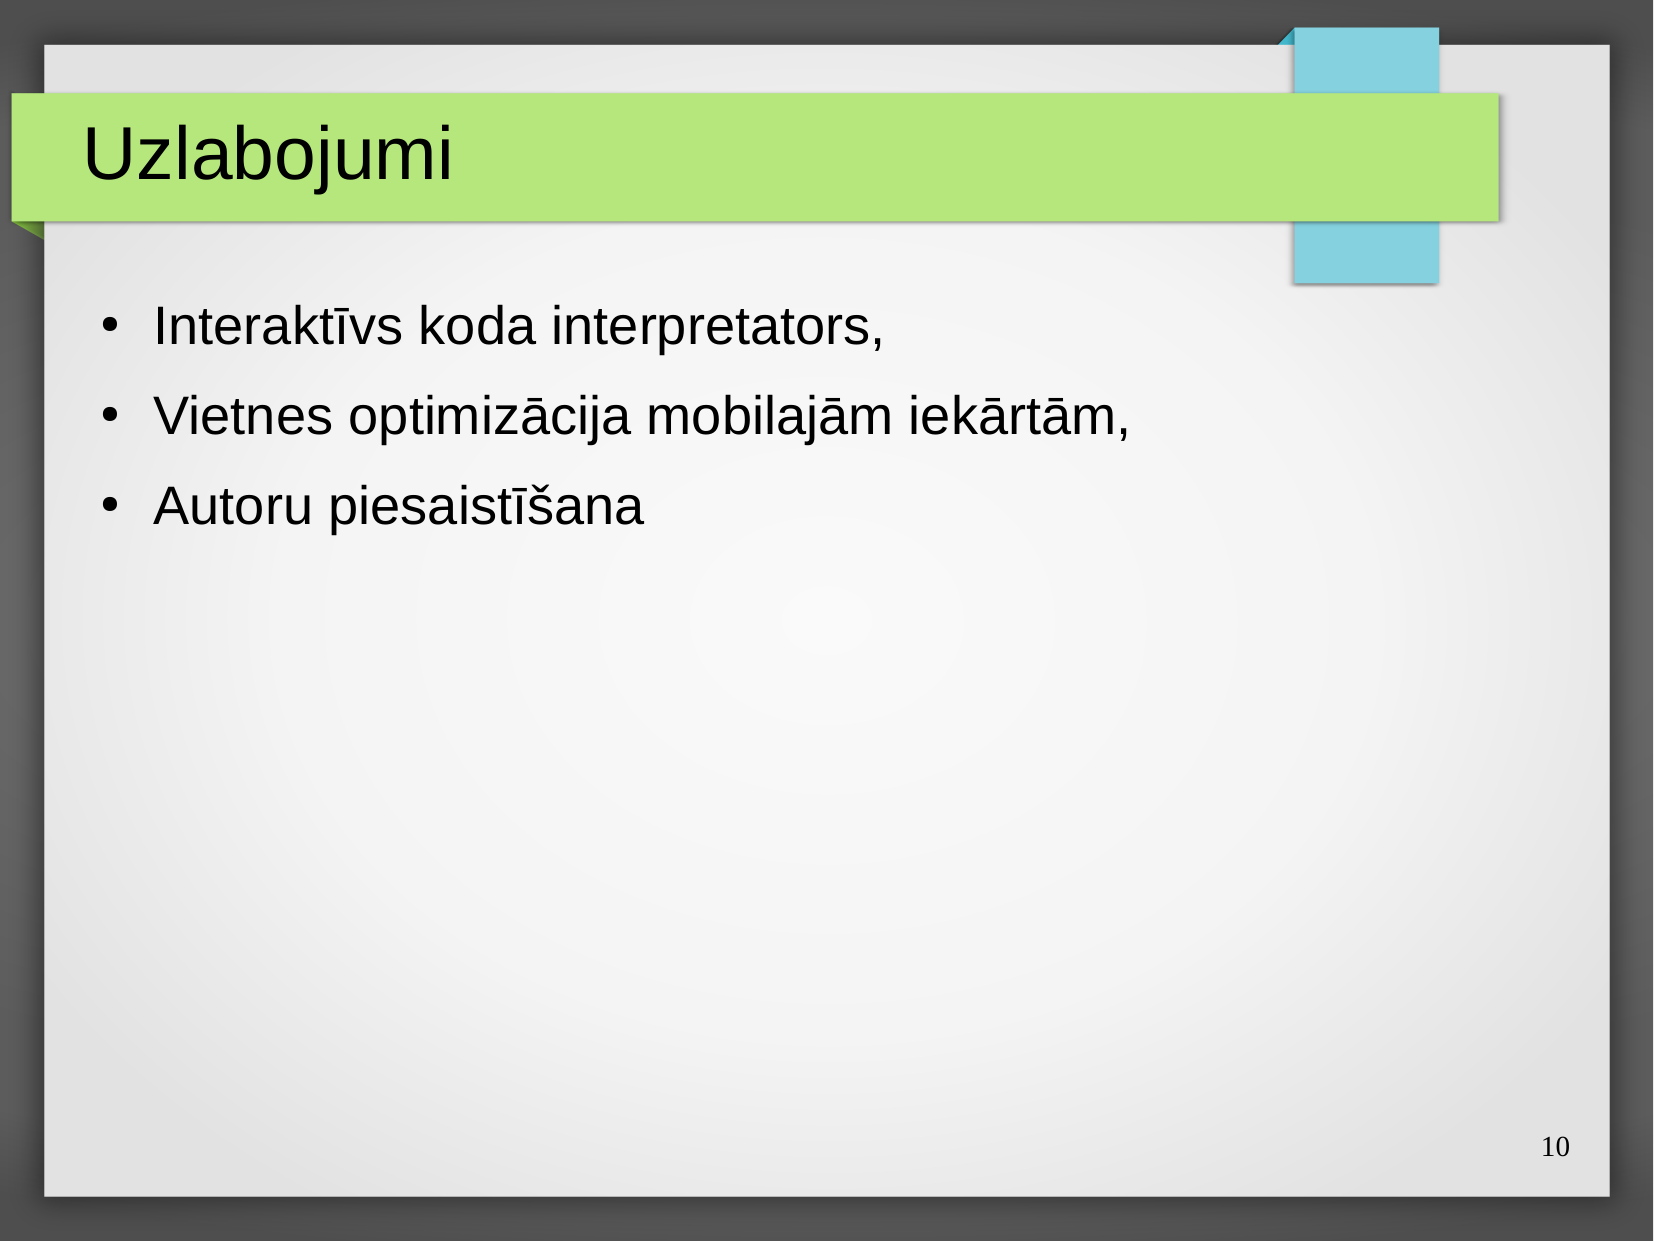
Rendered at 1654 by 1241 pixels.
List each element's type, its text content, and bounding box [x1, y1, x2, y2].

list Interaktīvs koda interpretators, Vietnes optimizācija mobilajām iekārtām, Autoru piesaistīšana [82, 295, 1571, 1015]
picture [0, 0, 1654, 1241]
title Uzlabojumi [82, 94, 1264, 213]
